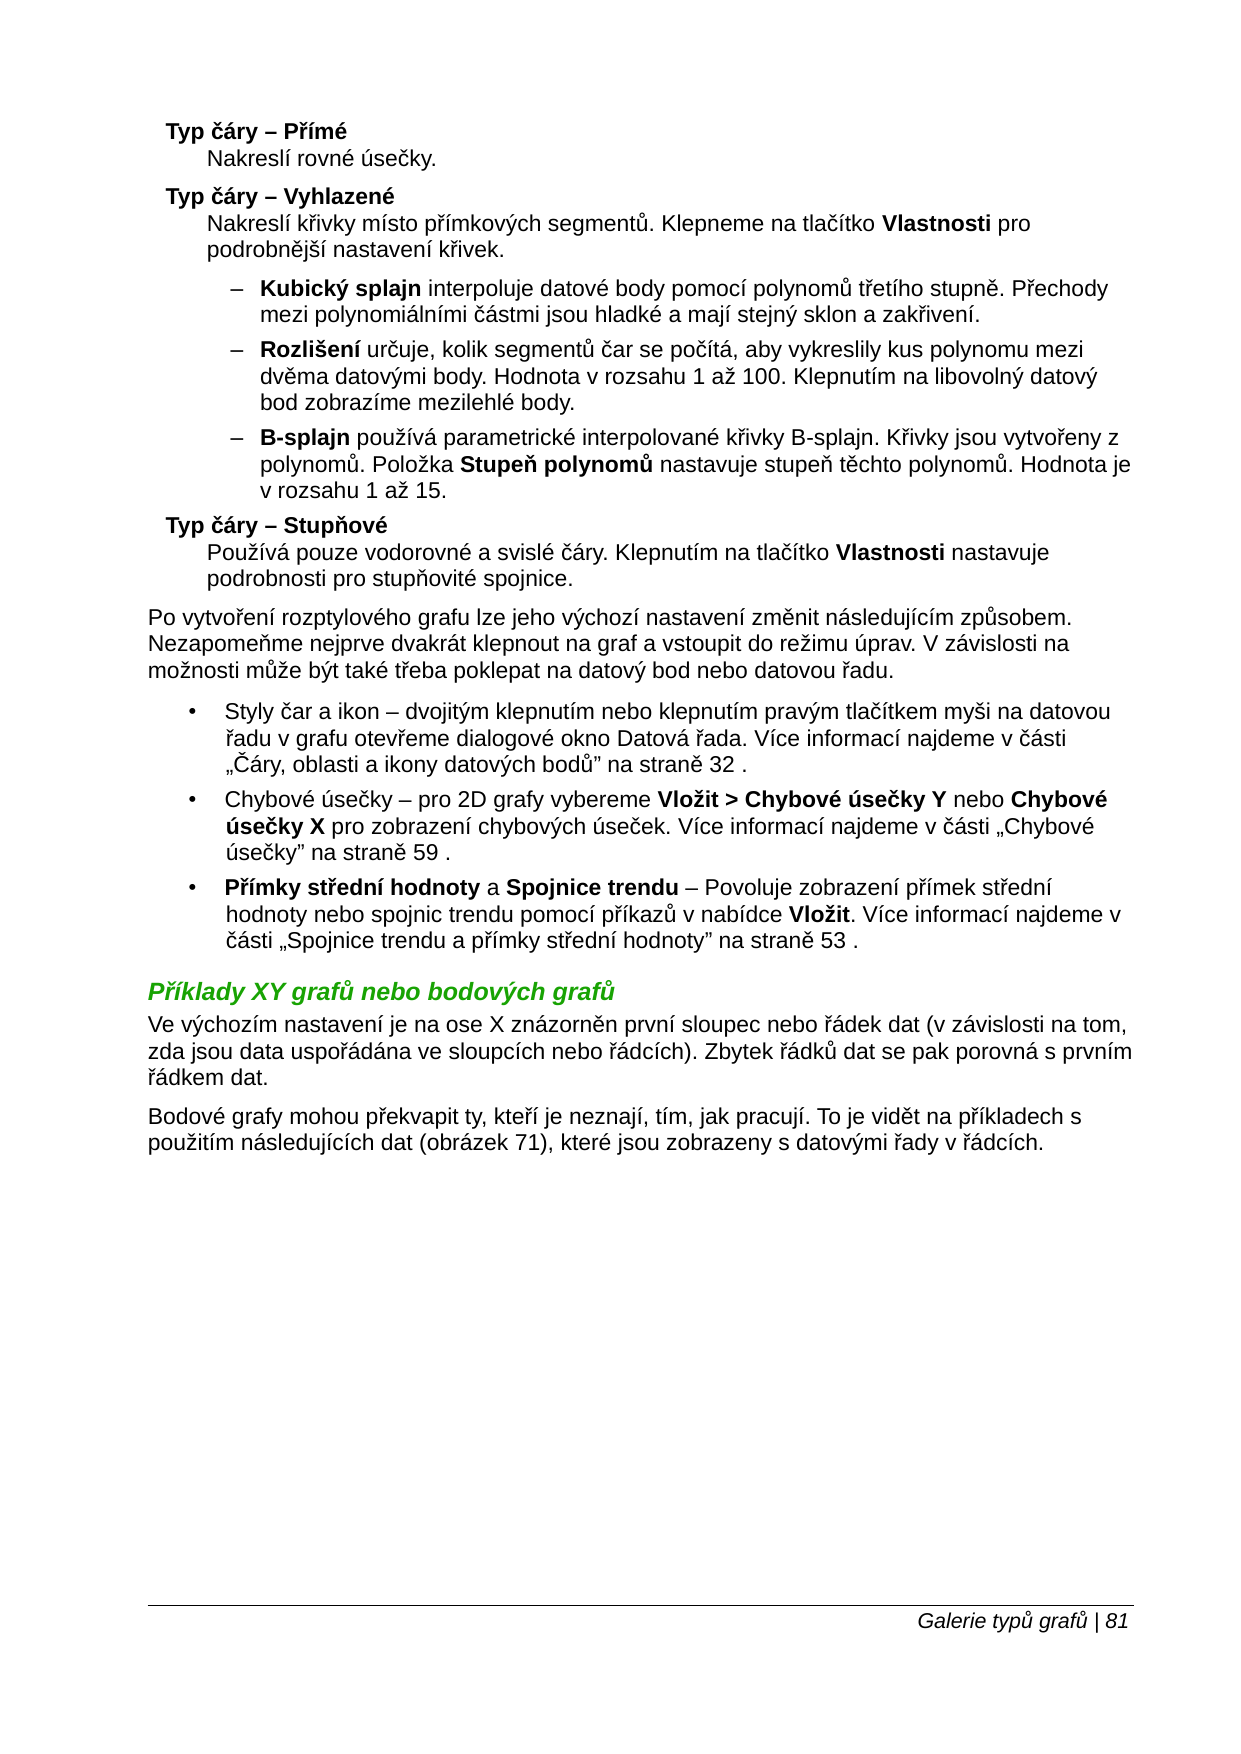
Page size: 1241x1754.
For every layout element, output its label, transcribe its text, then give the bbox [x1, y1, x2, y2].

subtitle Příklady XY grafů nebo bodových grafů [148, 977, 1134, 1006]
text Bodové grafy mohou překvapit ty, kteří je neznají, tím, jak pracují. To je vidět na příkladech s použitím následujících dat (obrázek 71), které jsou zobrazeny s datovými řady v řádcích. [148, 1103, 1134, 1156]
text Typ čáry – Vyhlazené [165, 183, 1134, 210]
list Kubický splajn interpoluje datové body pomocí polynomů třetího stupně. Přechody mezi polynomiálními částmi jsou hladké a mají stejný sklon a zakřivení. [230, 275, 1134, 328]
text Po vytvoření rozptylového grafu lze jeho výchozí nastavení změnit následujícím způsobem. Nezapomeňme nejprve dvakrát klepnout na graf a vstoupit do režimu úprav. V závislosti na možnosti může být také třeba poklepat na datový bod nebo datovou řadu. [148, 604, 1134, 683]
text Nakreslí rovné úsečky. [207, 144, 1134, 171]
list Chybové úsečky – pro 2D grafy vybereme Vložit > Chybové úsečky Y nebo Chybové úsečky X pro zobrazení chybových úseček. Více informací najdeme v části „Chybové úsečky” na straně 56 . [185, 783, 1134, 865]
text Nakreslí křivky místo přímkových segmentů. Klepneme na tlačítko Vlastnosti pro podrobnější nastavení křivek. [207, 210, 1134, 262]
list Přímky střední hodnoty a Spojnice trendu – Povoluje zobrazení přímek střední hodnoty nebo spojnic trendu pomocí příkazů v nabídce Vložit. Více informací najdeme v části „Spojnice trendu a přímky střední hodnoty” na straně 50 . [185, 871, 1134, 956]
text Ve výchozím nastavení je na ose X znázorněn první sloupec nebo řádek dat (v závislosti na tom, zda jsou data uspořádána ve sloupcích nebo řádcích). Zbytek řádků dat se pak porovná s prvním řádkem dat. [148, 1011, 1134, 1091]
list Styly čar a ikon – dvojitým klepnutím nebo klepnutím pravým tlačítkem myši na datovou řadu v grafu otevřeme dialogové okno Datová řada. Více informací najdeme v části „Čáry, oblasti a ikony datových bodů” na straně 30 . [185, 695, 1134, 777]
list Rozlišení určuje, kolik segmentů čar se počítá, aby vykreslily kus polynomu mezi dvěma datovými body. Hodnota v rozsahu 1 až 100. Klepnutím na libovolný datový bod zobrazíme mezilehlé body. [230, 336, 1134, 416]
text Typ čáry – Přímé [165, 118, 1134, 144]
text Typ čáry – Stupňové [165, 512, 1134, 539]
text Používá pouze vodorovné a svislé čáry. Klepnutím na tlačítko Vlastnosti nastavuje podrobnosti pro stupňovité spojnice. [207, 539, 1134, 591]
list B-splajn používá parametrické interpolované křivky B-splajn. Křivky jsou vytvořeny z polynomů. Položka Stupeň polynomů nastavuje stupeň těchto polynomů. Hodnota je v rozsahu 1 až 15. [230, 424, 1134, 503]
